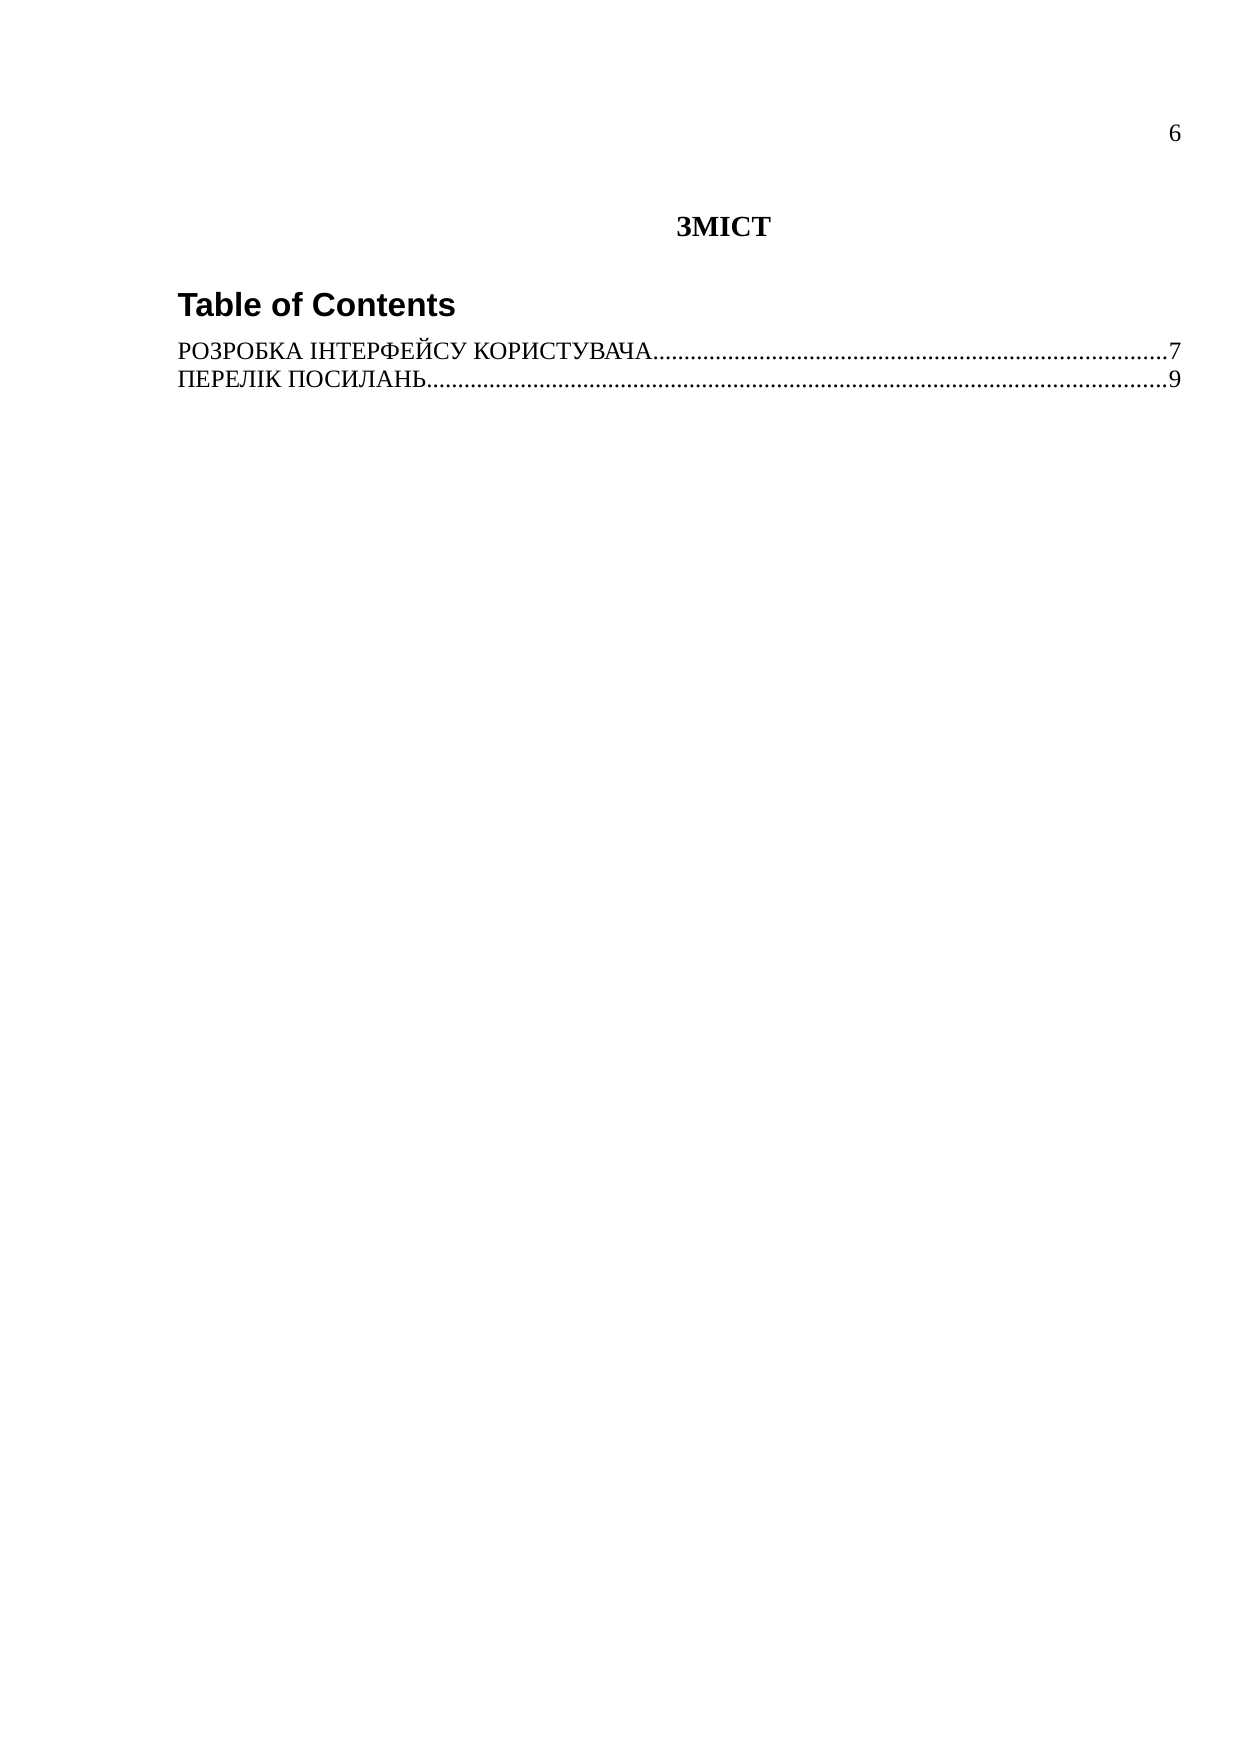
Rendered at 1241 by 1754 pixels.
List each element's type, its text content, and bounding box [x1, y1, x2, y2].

subtitle Table of Contents [177, 285, 1181, 323]
text ПЕРЕЛІК ПОСИЛАНЬ 9 [177, 364, 1181, 393]
text РОЗРОБКА ІНТЕРФЕЙСУ КОРИСТУВАЧА 7 [177, 336, 1181, 364]
text ЗМІСТ [177, 209, 1181, 243]
